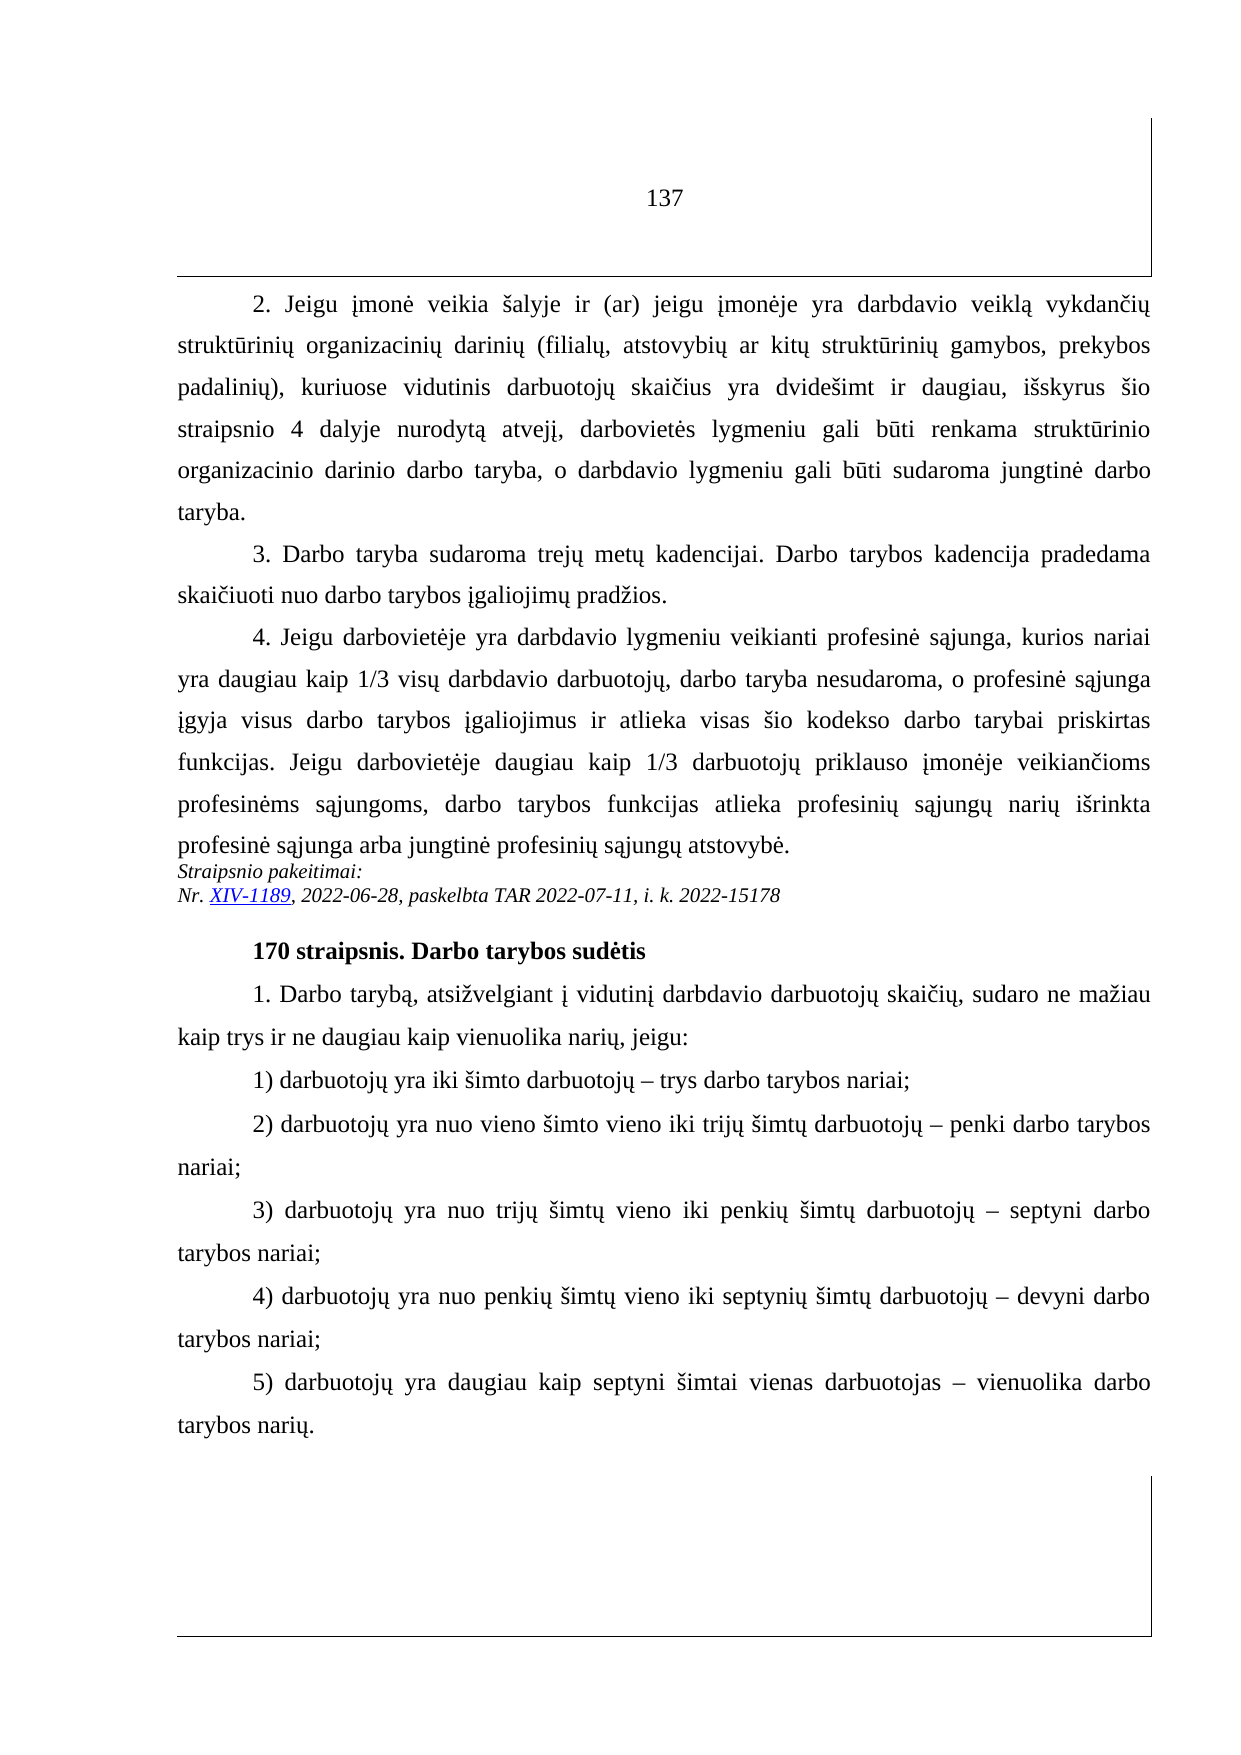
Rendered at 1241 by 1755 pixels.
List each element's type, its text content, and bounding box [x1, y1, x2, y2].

text 4) darbuotojų yra nuo penkių šimtų vieno iki septynių šimtų darbuotojų – devyni darbo tarybos nariai; [177, 1281, 1152, 1353]
text 2) darbuotojų yra nuo vieno šimto vieno iki trijų šimtų darbuotojų – penki darbo tarybos nariai; [177, 1109, 1152, 1181]
text 4. Jeigu darbovietėje yra darbdavio lygmeniu veikianti profesinė sąjunga, kurios nariai yra daugiau kaip 1/3 visų darbdavio darbuotojų, darbo taryba nesudaroma, o profesinė sąjunga įgyja visus darbo tarybos įgaliojimus ir atlieka visas šio kodekso darbo tarybai priskirtas funkcijas. Jeigu darbovietėje daugiau kaip 1/3 darbuotojų priklauso įmonėje veikiančioms profesinėms sąjungoms, darbo tarybos funkcijas atlieka profesinių sąjungų narių išrinkta profesinė sąjunga arba jungtinė profesinių sąjungų atstovybė. [177, 609, 1152, 859]
text 3. Darbo taryba sudaroma trejų metų kadencijai. Darbo tarybos kadencija pradedama skaičiuoti nuo darbo tarybos įgaliojimų pradžios. [177, 526, 1152, 609]
text 2. Jeigu įmonė veikia šalyje ir (ar) jeigu įmonėje yra darbdavio veiklą vykdančių struktūrinių organizacinių darinių (filialų, atstovybių ar kitų struktūrinių gamybos, prekybos padalinių), kuriuose vidutinis darbuotojų skaičius yra dvidešimt ir daugiau, išskyrus šio straipsnio 4 dalyje nurodytą atvejį, darbovietės lygmeniu gali būti renkama struktūrinio organizacinio darinio darbo taryba, o darbdavio lygmeniu gali būti sudaroma jungtinė darbo taryba. [177, 276, 1152, 526]
subtitle 170 straipsnis. Darbo tarybos sudėtis [177, 936, 1152, 965]
text 5) darbuotojų yra daugiau kaip septyni šimtai vienas darbuotojas – vienuolika darbo tarybos narių. [177, 1367, 1152, 1439]
text 1. Darbo tarybą, atsižvelgiant į vidutinį darbdavio darbuotojų skaičių, sudaro ne mažiau kaip trys ir ne daugiau kaip vienuolika narių, jeigu: [177, 979, 1152, 1051]
text 1) darbuotojų yra iki šimto darbuotojų – trys darbo tarybos nariai; [177, 1066, 1152, 1094]
text Nr. XIV-1189, 2022-06-28, paskelbta TAR 2022-07-11, i. k. 2022-15178 [177, 883, 1152, 907]
text Straipsnio pakeitimai: [177, 859, 1152, 883]
text 3) darbuotojų yra nuo trijų šimtų vieno iki penkių šimtų darbuotojų – septyni darbo tarybos nariai; [177, 1195, 1152, 1267]
